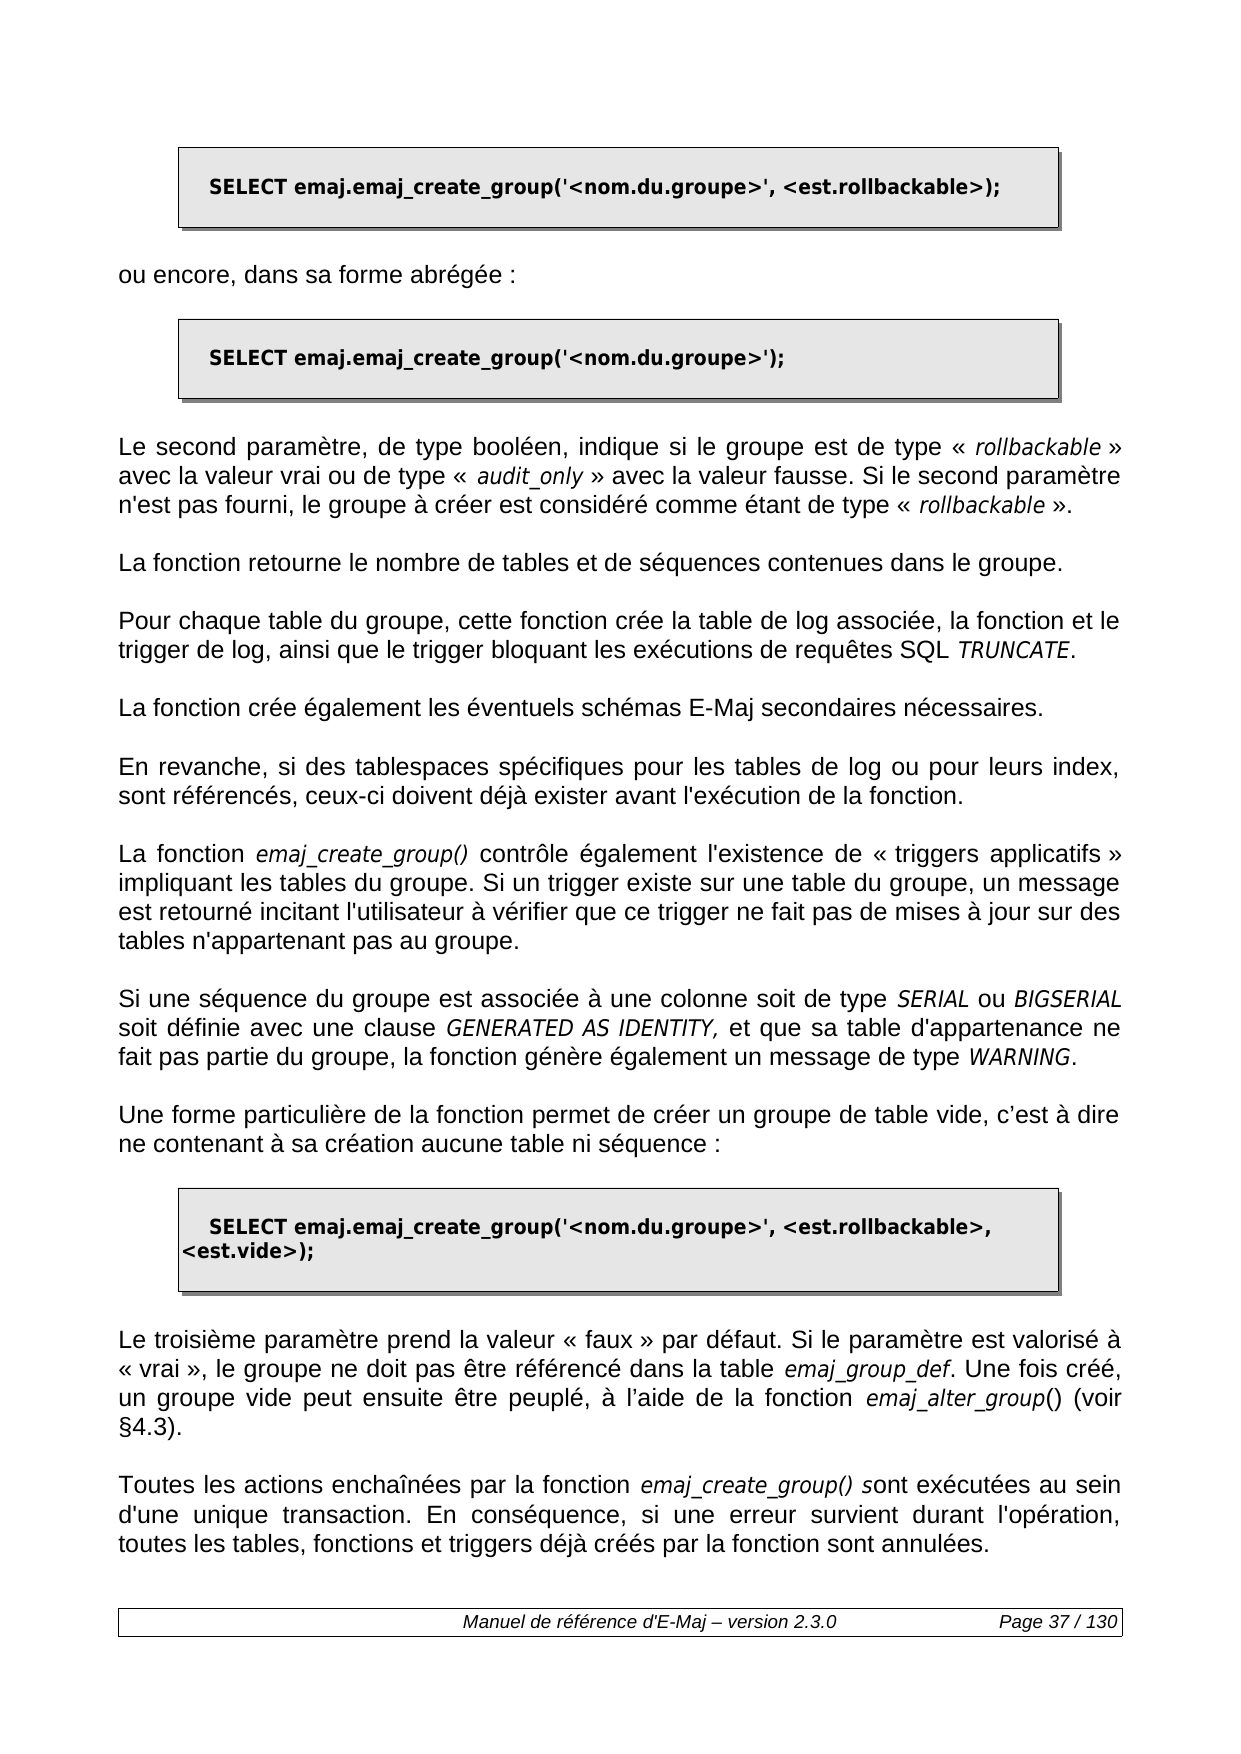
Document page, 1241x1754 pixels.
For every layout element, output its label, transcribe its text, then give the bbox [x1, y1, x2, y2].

text La fonction retourne le nombre de tables et de séquences contenues dans le groupe. [118, 548, 1122, 577]
text Le second paramètre, de type booléen, indique si le groupe est de type « rollbackable » avec la valeur vrai ou de type « audit_only » avec la valeur fausse. Si le second paramètre n'est pas fourni, le groupe à créer est considéré comme étant de type « rollbackable ». [118, 432, 1122, 519]
text La fonction crée également les éventuels schémas E-Maj secondaires nécessaires. [118, 693, 1122, 722]
text SELECT emaj.emaj_create_group('<nom.du.groupe>'); [179, 343, 1058, 367]
text SELECT emaj.emaj_create_group('<nom.du.groupe>', <est.rollbackable>, <est.vide>); [179, 1212, 1058, 1261]
text Pour chaque table du groupe, cette fonction crée la table de log associée, la fonction et le trigger de log, ainsi que le trigger bloquant les exécutions de requêtes SQL TRUNCATE. [118, 606, 1122, 664]
text Une forme particulière de la fonction permet de créer un groupe de table vide, c’est à dire ne contenant à sa création aucune table ni séquence : [118, 1100, 1122, 1158]
text Le troisième paramètre prend la valeur « faux » par défaut. Si le paramètre est valorisé à « vrai », le groupe ne doit pas être référencé dans la table emaj_group_def. Une fois créé, un groupe vide peut ensuite être peuplé, à l’aide de la fonction emaj_alter_group() (voir §4.3). [118, 1325, 1122, 1441]
text La fonction emaj_create_group() contrôle également l'existence de « triggers applicatifs » impliquant les tables du groupe. Si un trigger existe sur une table du groupe, un message est retourné incitant l'utilisateur à vérifier que ce trigger ne fait pas de mises à jour sur des tables n'appartenant pas au groupe. [118, 839, 1122, 955]
text En revanche, si des tablespaces spécifiques pour les tables de log ou pour leurs index, sont référencés, ceux-ci doivent déjà exister avant l'exécution de la fonction. [118, 751, 1122, 809]
text Toutes les actions enchaînées par la fonction emaj_create_group() sont exécutées au sein d'une unique transaction. En conséquence, si une erreur survient durant l'opération, toutes les tables, fonctions et triggers déjà créés par la fonction sont annulées. [118, 1470, 1122, 1558]
text ou encore, dans sa forme abrégée : [118, 260, 1122, 289]
text Si une séquence du groupe est associée à une colonne soit de type SERIAL ou BIGSERIAL soit définie avec une clause GENERATED AS IDENTITY, et que sa table d'appartenance ne fait pas partie du groupe, la fonction génère également un message de type WARNING. [118, 984, 1122, 1071]
text SELECT emaj.emaj_create_group('<nom.du.groupe>', <est.rollbackable>); [179, 172, 1058, 196]
